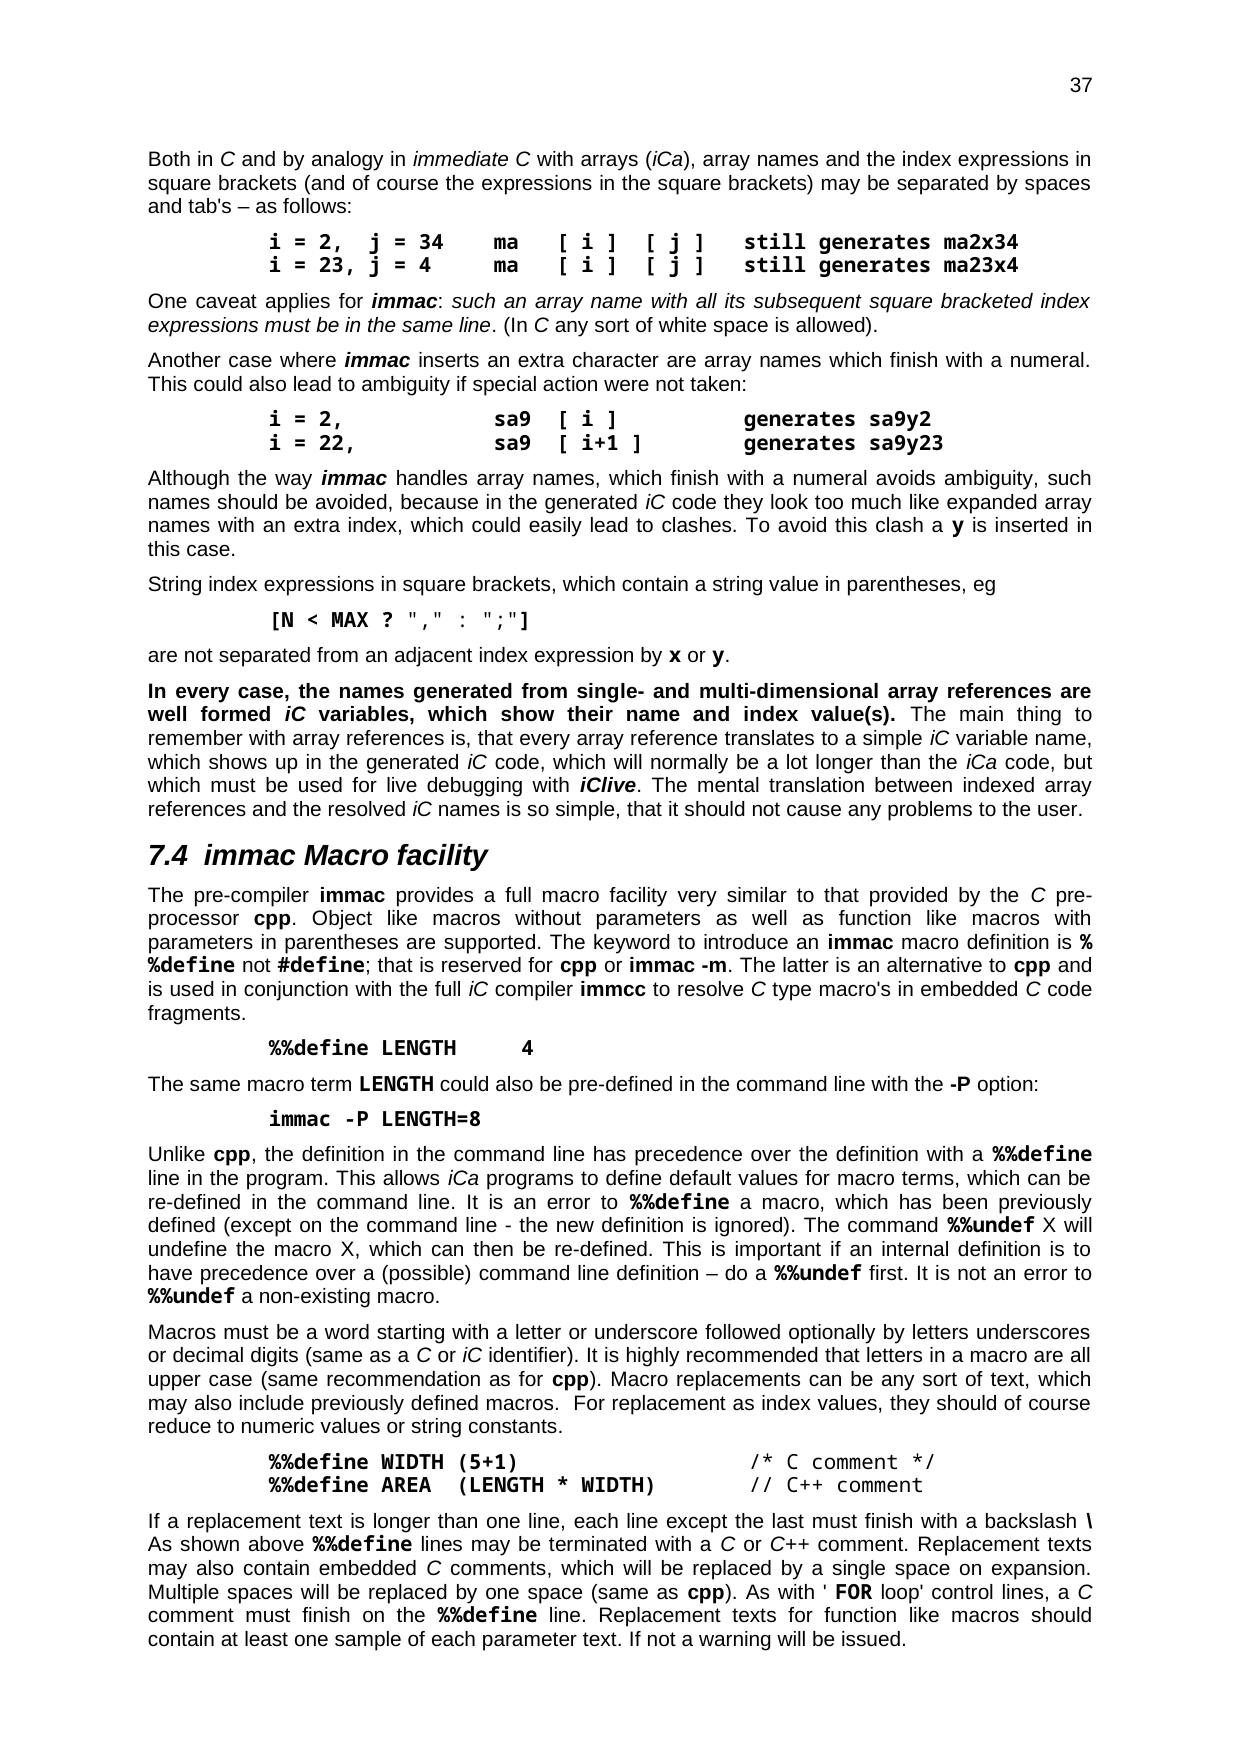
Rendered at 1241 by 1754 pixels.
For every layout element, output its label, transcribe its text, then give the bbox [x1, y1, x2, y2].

text String index expressions in square brackets, which contain a string value in parentheses, eg [148, 573, 1092, 597]
text immac -P LENGTH=8 [268, 1108, 1092, 1131]
text i = 2, sa9 [ i ] generates sa9y2 i = 22, sa9 [ i+1 ] generates sa9y23 [268, 408, 1092, 455]
text i = 2, j = 34 ma [ i ] [ j ] still generates ma2x34 i = 23, j = 4 ma [ i ] [ j ] still generates ma23x4 [268, 230, 1092, 278]
subtitle immac Macro facility [148, 839, 1092, 871]
text In every case, the names generated from single- and multi-dimensional array references are well formed iC variables, which show their name and index value(s). The main thing to remember with array references is, that every array reference translates to a simple iC variable name, which shows up in the generated iC code, which will normally be a lot longer than the iCa code, but which must be used for live debugging with iClive. The mental translation between indexed array references and the resolved iC names is so simple, that it should not cause any problems to the user. [148, 679, 1092, 821]
text Another case where immac inserts an extra character are array names which finish with a numeral. This could also lead to ambiguity if special action were not taken: [148, 348, 1092, 396]
text The same macro term LENGTH could also be pre-defined in the command line with the -P option: [148, 1072, 1092, 1096]
text are not separated from an adjacent index expression by x or y. [148, 644, 1092, 667]
text Unlike cpp, the definition in the command line has precedence over the definition with a %%define line in the program. This allows iCa programs to define default values for macro terms, which can be re-defined in the command line. It is an error to %%define a macro, which has been previously defined (except on the command line - the new definition is ignored). The command %%undef X will undefine the macro X, which can then be re-defined. This is important if an internal definition is to have precedence over a (possible) command line definition – do a %%undef first. It is not an error to %%undef a non-existing macro. [148, 1143, 1092, 1308]
text One caveat applies for immac: such an array name with all its subsequent square bracketed index expressions must be in the same line. (In C any sort of white space is allowed). [148, 289, 1092, 337]
text Although the way immac handles array names, which finish with a numeral avoids ambiguity, such names should be avoided, because in the generated iC code they look too much like expanded array names with an extra index, which could easily lead to clashes. To avoid this clash a y is inserted in this case. [148, 467, 1092, 561]
text The pre-compiler immac provides a full macro facility very similar to that provided by the C pre-processor cpp. Object like macros without parameters as well as function like macros with parameters in parentheses are supported. The keyword to introduce an immac macro definition is %%define not #define; that is reserved for cpp or immac -m. The latter is an alternative to cpp and is used in conjunction with the full iC compiler immcc to resolve C type macro's in embedded C code fragments. [148, 883, 1092, 1025]
text [N < MAX ? "," : ";"] [268, 608, 1092, 632]
text %%define WIDTH (5+1) /* C comment */ %%define AREA (LENGTH * WIDTH) // C++ comment [268, 1450, 1092, 1498]
text Both in C and by analogy in immediate C with arrays (iCa), array names and the index expressions in square brackets (and of course the expressions in the square brackets) may be separated by spaces and tab's – as follows: [148, 148, 1092, 219]
text Macros must be a word starting with a letter or underscore followed optionally by letters underscores or decimal digits (same as a C or iC identifier). It is highly recommended that letters in a macro are all upper case (same recommendation as for cpp). Macro replacements can be any sort of text, which may also include previously defined macros. For replacement as index values, they should of course reduce to numeric values or string constants. [148, 1320, 1092, 1438]
text %%define LENGTH 4 [268, 1037, 1092, 1060]
text If a replacement text is longer than one line, each line except the last must finish with a backslash \ As shown above %%define lines may be terminated with a C or C++ comment. Replacement texts may also contain embedded C comments, which will be replaced by a single space on expansion. Multiple spaces will be replaced by one space (same as cpp). As with ' FOR loop' control lines, a C comment must finish on the %%define line. Replacement texts for function like macros should contain at least one sample of each parameter text. If not a warning will be issued. [148, 1509, 1092, 1651]
